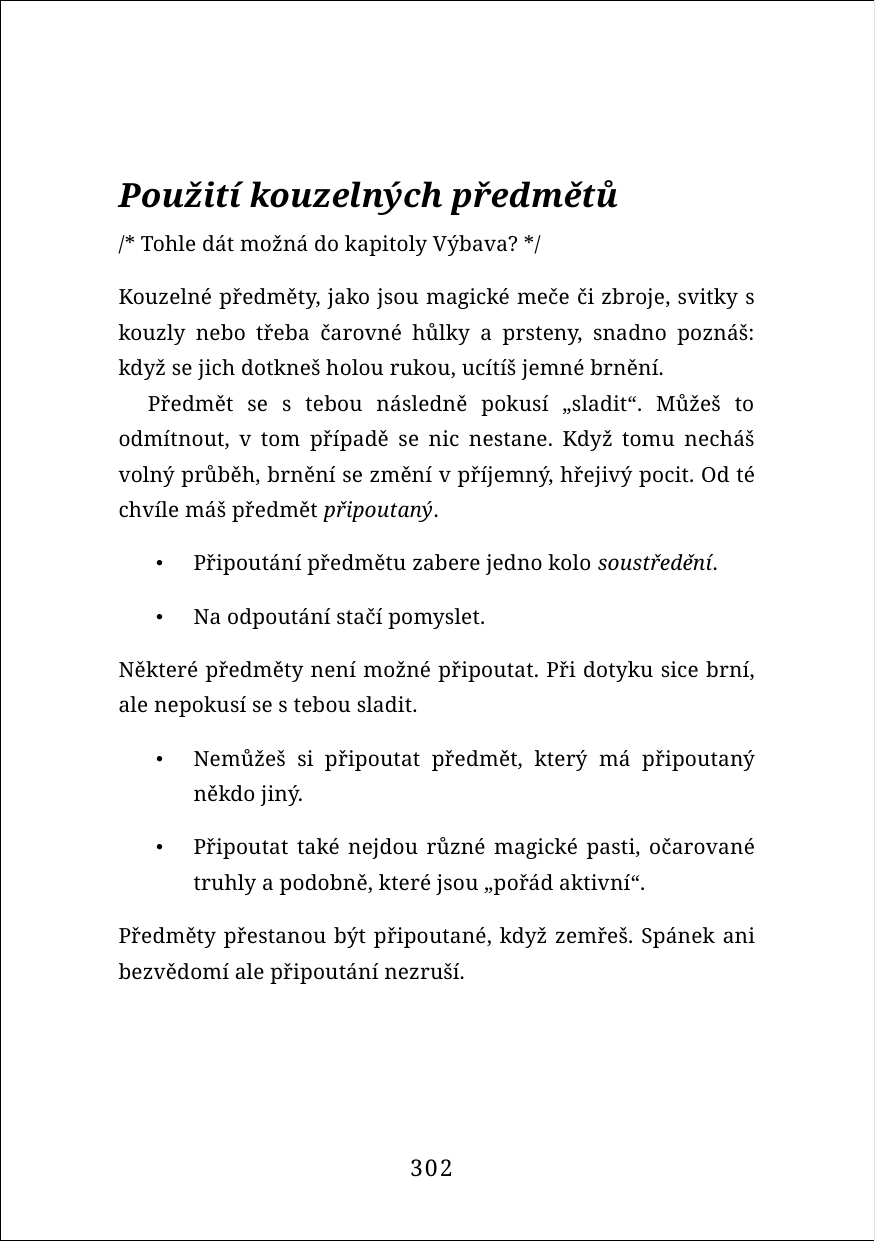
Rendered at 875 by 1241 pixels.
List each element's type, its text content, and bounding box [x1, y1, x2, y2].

subtitle Použití kouzelných předmětů [118, 172, 756, 217]
list Nemůžeš si připoutat předmět, který má připoutaný někdo jiný. [156, 744, 756, 808]
text Předměty přestanou být připoutané, když zemřeš. Spánek ani bezvědomí ale připoutání nezruší. [118, 921, 756, 985]
list Připoutání předmětu zabere jedno kolo soustředění. [156, 548, 756, 577]
text Některé předměty není možné připoutat. Při dotyku sice brní, ale nepokusí se s tebou sladit. [118, 655, 756, 719]
list Připoutat také nejdou různé magické pasti, očarované truhly a podobně, které jsou „pořád aktivní“. [156, 832, 756, 896]
text Kouzelné předměty, jako jsou magické meče či zbroje, svitky s kouzly nebo třeba čarovné hůlky a prsteny, snadno poznáš: když se jich dotkneš holou rukou, ucítíš jemné brnění. Předmět se s tebou následně pokusí „sladit“. Můžeš to odmítnout, v tom případě se nic nestane. Když tomu necháš volný průběh, brnění se změní v příjemný, hřejivý pocit. Od té chvíle máš předmět připoutaný. [118, 282, 756, 524]
text /* Tohle dát možná do kapitoly Výbava? */ [118, 229, 756, 257]
list Na odpoutání stačí pomyslet. [156, 602, 756, 630]
